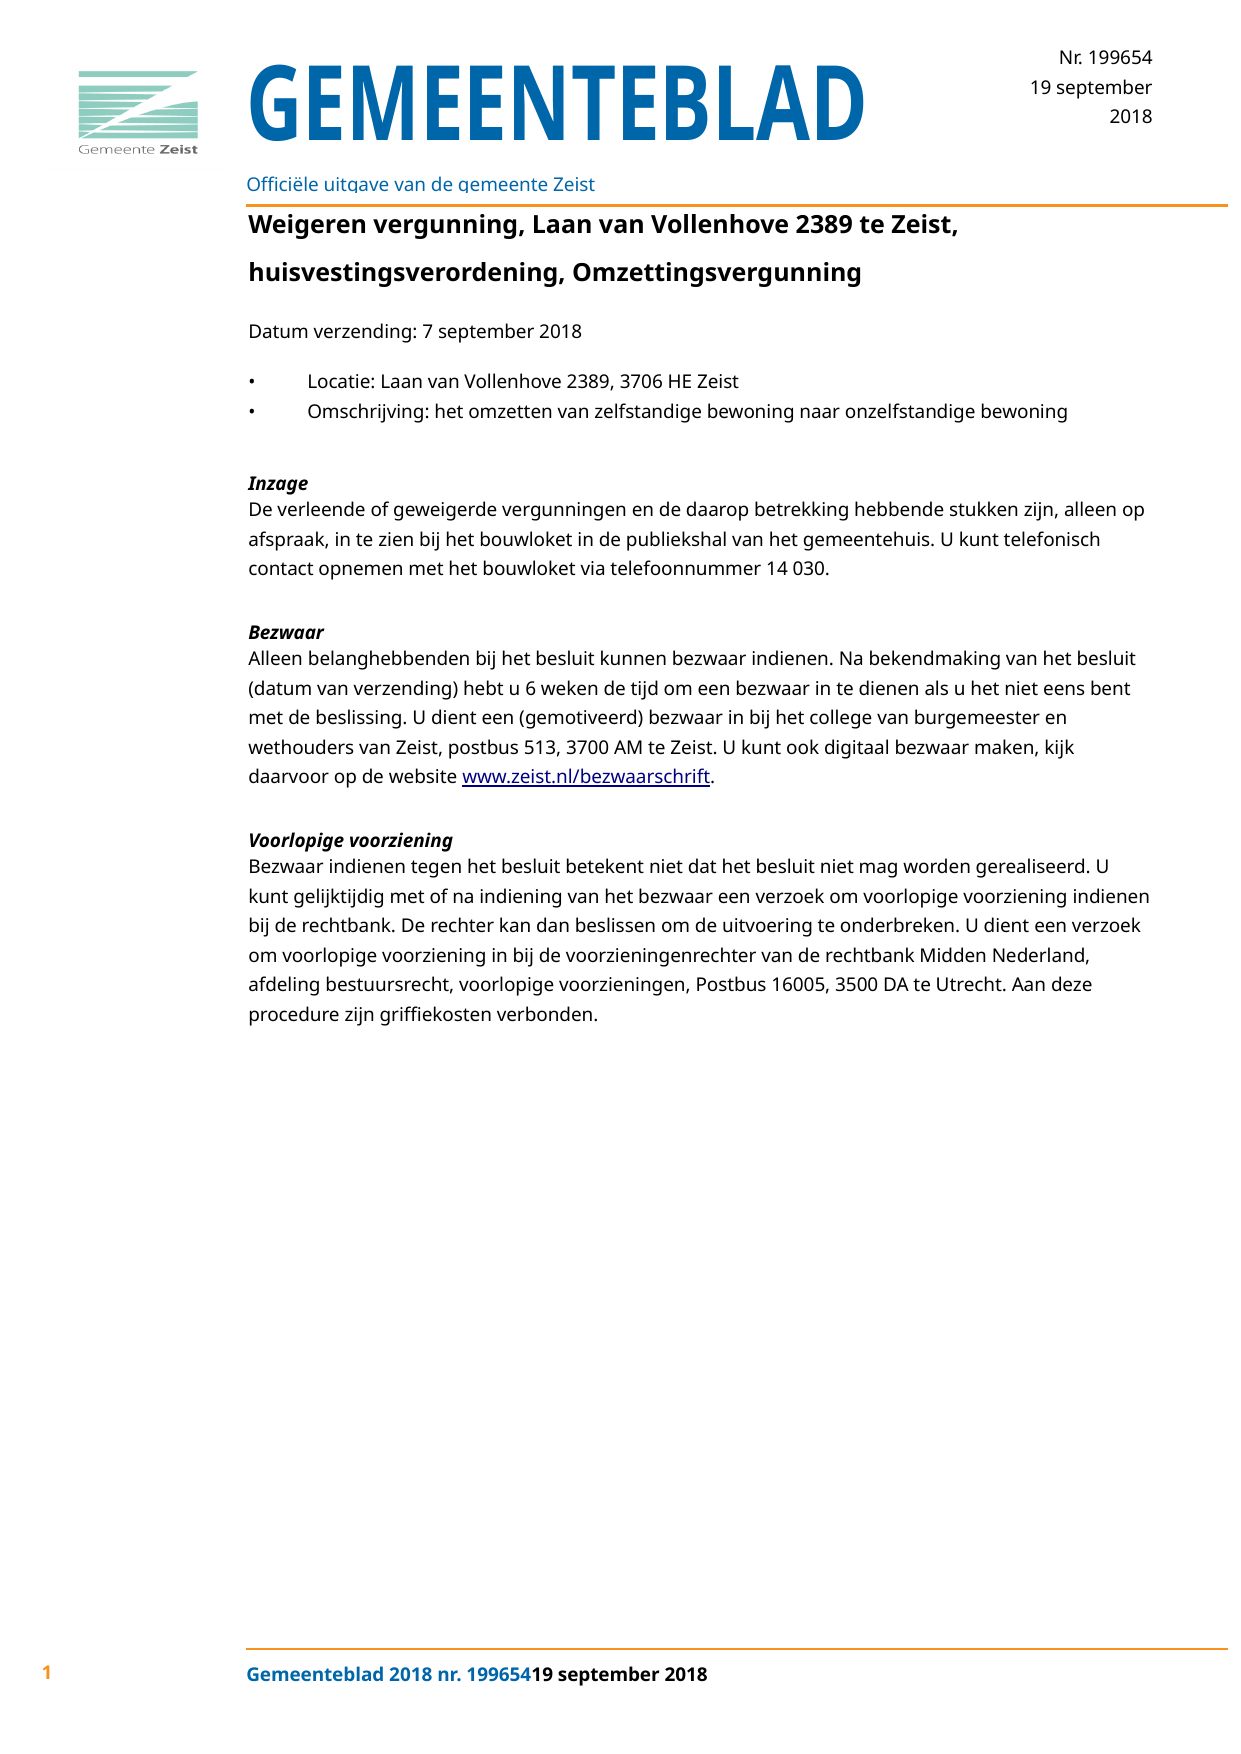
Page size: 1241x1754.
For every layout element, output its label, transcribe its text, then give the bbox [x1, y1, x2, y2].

text De verleende of geweigerde vergunningen en de daarop betrekking hebbende stukken zijn, alleen op afspraak, in te zien bij het bouwloket in de publiekshal van het gemeentehuis. U kunt telefonisch contact opnemen met het bouwloket via telefoonnummer 14 030. [248, 496, 1152, 581]
list Locatie: Laan van Vollenhove 2389, 3706 HE Zeist [248, 368, 1152, 394]
text Weigeren vergunning, Laan van Vollenhove 2389 te Zeist, huisvestingsverordening, Omzettingsvergunning [248, 207, 1152, 288]
text Bezwaar [248, 619, 1152, 645]
text Alleen belanghebbenden bij het besluit kunnen bezwaar indienen. Na bekendmaking van het besluit (datum van verzending) hebt u 6 weken de tijd om een bezwaar in te dienen als u het niet eens bent met de beslissing. U dient een (gemotiveerd) bezwaar in bij het college van burgemeester en wethouders van Zeist, postbus 513, 3700 AM te Zeist. U kunt ook digitaal bezwaar maken, kijk daarvoor op de website www.zeist.nl/bezwaarschrift. [248, 645, 1152, 789]
list Omschrijving: het omzetten van zelfstandige bewoning naar onzelfstandige bewoning [248, 398, 1152, 424]
text Bezwaar indienen tegen het besluit betekent niet dat het besluit niet mag worden gerealiseerd. U kunt gelijktijdig met of na indiening van het bezwaar een verzoek om voorlopige voorziening indienen bij de rechtbank. De rechter kan dan beslissen om de uitvoering te onderbreken. U dient een verzoek om voorlopige voorziening in bij de voorzieningenrechter van de rechtbank Midden Nederland, afdeling bestuursrecht, voorlopige voorzieningen, Postbus 16005, 3500 DA te Utrecht. Aan deze procedure zijn griffiekosten verbonden. [248, 853, 1152, 1027]
text Datum verzending: 7 september 2018 [248, 318, 1152, 344]
picture [41, 47, 231, 172]
text Inzage [248, 471, 1152, 496]
text Voorlopige voorziening [248, 827, 1152, 853]
